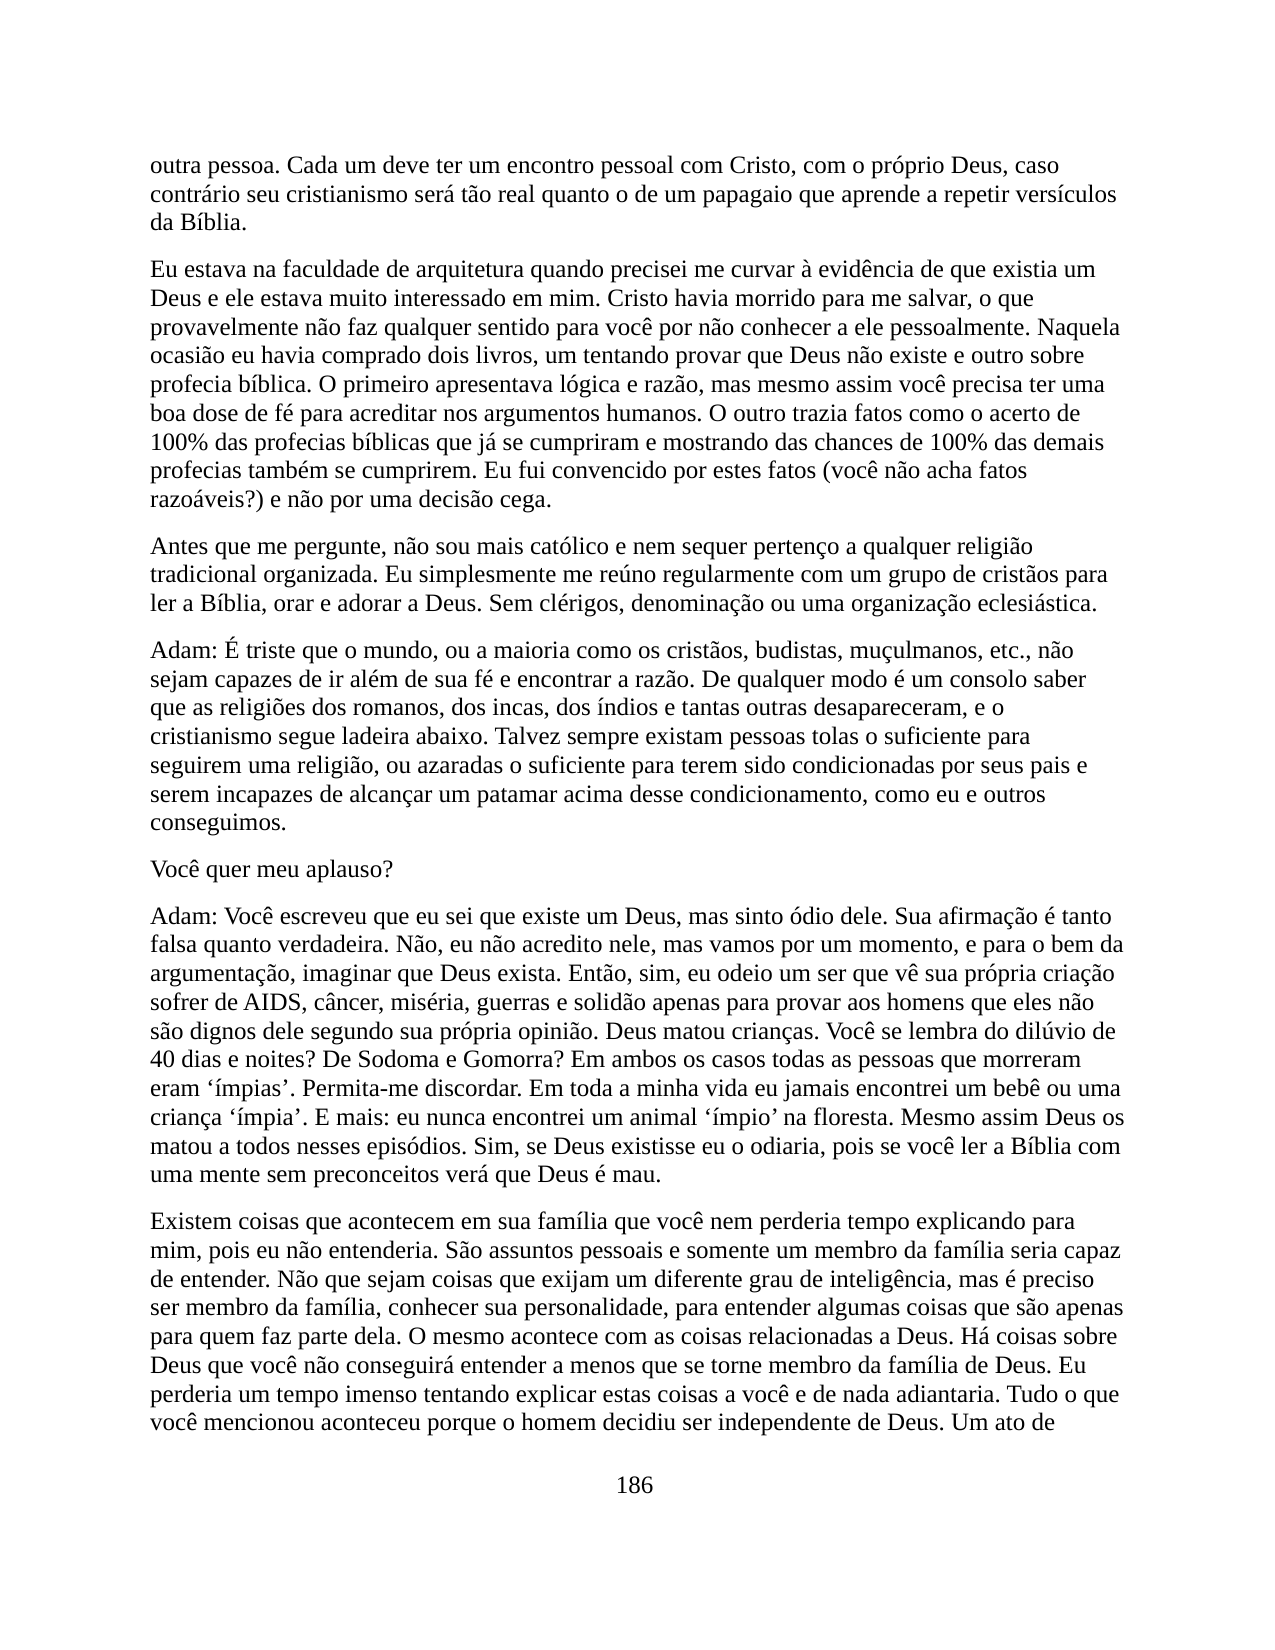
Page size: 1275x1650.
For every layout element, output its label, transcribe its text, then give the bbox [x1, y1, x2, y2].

text outra pessoa. Cada um deve ter um encontro pessoal com Cristo, com o próprio Deus, caso contrário seu cristianismo será tão real quanto o de um papagaio que aprende a repetir versículos da Bíblia. [150, 150, 1125, 236]
text Você quer meu aplauso? [150, 854, 1125, 883]
text Eu estava na faculdade de arquitetura quando precisei me curvar à evidência de que existia um Deus e ele estava muito interessado em mim. Cristo havia morrido para me salvar, o que provavelmente não faz qualquer sentido para você por não conhecer a ele pessoalmente. Naquela ocasião eu havia comprado dois livros, um tentando provar que Deus não existe e outro sobre profecia bíblica. O primeiro apresentava lógica e razão, mas mesmo assim você precisa ter uma boa dose de fé para acreditar nos argumentos humanos. O outro trazia fatos como o acerto de 100% das profecias bíblicas que já se cumpriram e mostrando das chances de 100% das demais profecias também se cumprirem. Eu fui convencido por estes fatos (você não acha fatos razoáveis?) e não por uma decisão cega. [150, 254, 1125, 513]
text Adam: Você escreveu que eu sei que existe um Deus, mas sinto ódio dele. Sua afirmação é tanto falsa quanto verdadeira. Não, eu não acredito nele, mas vamos por um momento, e para o bem da argumentação, imaginar que Deus exista. Então, sim, eu odeio um ser que vê sua própria criação sofrer de AIDS, câncer, miséria, guerras e solidão apenas para provar aos homens que eles não são dignos dele segundo sua própria opinião. Deus matou crianças. Você se lembra do dilúvio de 40 dias e noites? De Sodoma e Gomorra? Em ambos os casos todas as pessoas que morreram eram ‘ímpias’. Permita-me discordar. Em toda a minha vida eu jamais encontrei um bebê ou uma criança ‘ímpia’. E mais: eu nunca encontrei um animal ‘ímpio’ na floresta. Mesmo assim Deus os matou a todos nesses episódios. Sim, se Deus existisse eu o odiaria, pois se você ler a Bíblia com uma mente sem preconceitos verá que Deus é mau. [150, 901, 1125, 1188]
text Existem coisas que acontecem em sua família que você nem perderia tempo explicando para mim, pois eu não entenderia. São assuntos pessoais e somente um membro da família seria capaz de entender. Não que sejam coisas que exijam um diferente grau de inteligência, mas é preciso ser membro da família, conhecer sua personalidade, para entender algumas coisas que são apenas para quem faz parte dela. O mesmo acontece com as coisas relacionadas a Deus. Há coisas sobre Deus que você não conseguirá entender a menos que se torne membro da família de Deus. Eu perderia um tempo imenso tentando explicar estas coisas a você e de nada adiantaria. Tudo o que você mencionou aconteceu porque o homem decidiu ser independente de Deus. Um ato de [150, 1206, 1125, 1436]
text Antes que me pergunte, não sou mais católico e nem sequer pertenço a qualquer religião tradicional organizada. Eu simplesmente me reúno regularmente com um grupo de cristãos para ler a Bíblia, orar e adorar a Deus. Sem clérigos, denominação ou uma organização eclesiástica. [150, 531, 1125, 617]
text Adam: É triste que o mundo, ou a maioria como os cristãos, budistas, muçulmanos, etc., não sejam capazes de ir além de sua fé e encontrar a razão. De qualquer modo é um consolo saber que as religiões dos romanos, dos incas, dos índios e tantas outras desapareceram, e o cristianismo segue ladeira abaixo. Talvez sempre existam pessoas tolas o suficiente para seguirem uma religião, ou azaradas o suficiente para terem sido condicionadas por seus pais e serem incapazes de alcançar um patamar acima desse condicionamento, como eu e outros conseguimos. [150, 635, 1125, 836]
